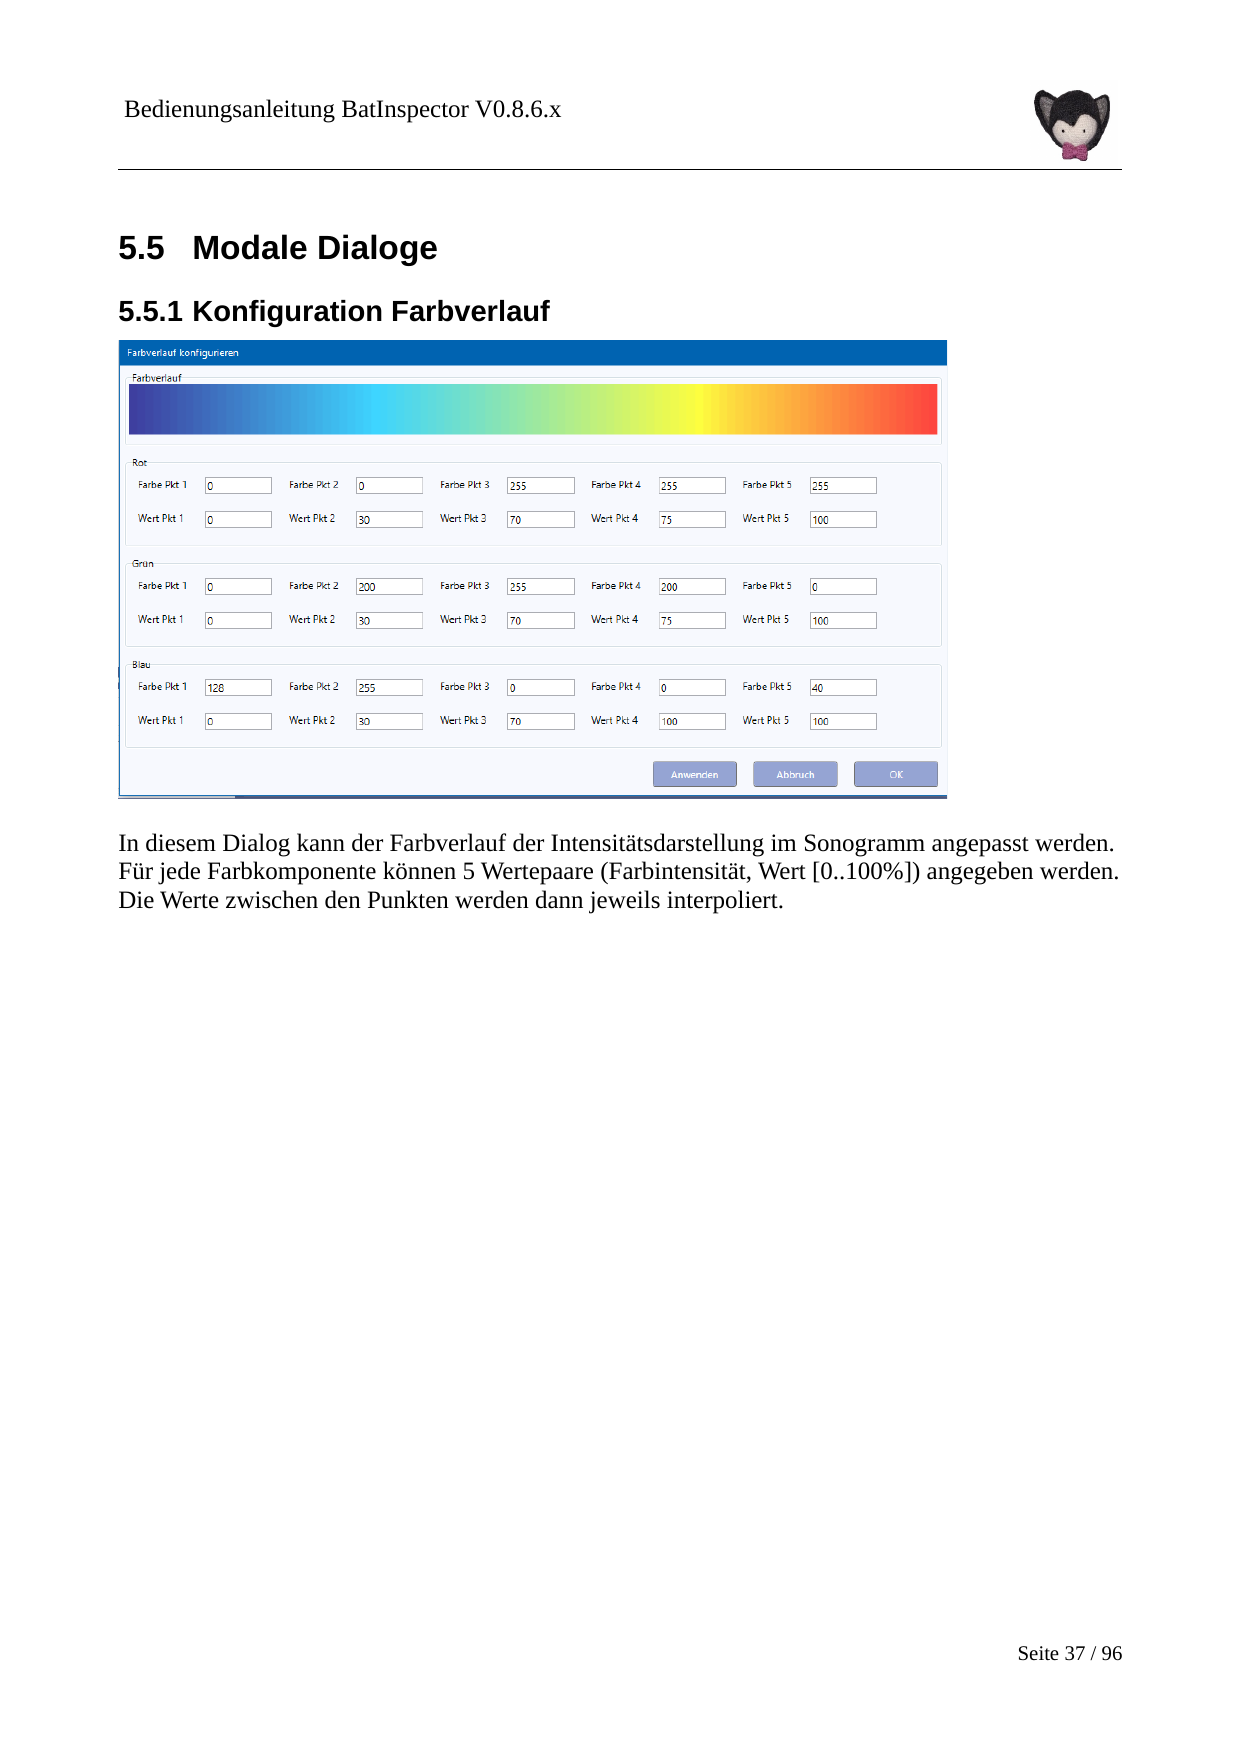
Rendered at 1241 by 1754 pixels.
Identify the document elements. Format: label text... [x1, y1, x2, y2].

text Für jede Farbkomponente können 5 Wertepaare (Farbintensität, Wert [0..100%]) angegeben werden. Die Werte zwischen den Punkten werden dann jeweils interpoliert. [118, 856, 1122, 914]
picture [118, 340, 948, 799]
subtitle Konfiguration Farbverlauf [118, 294, 1122, 327]
subtitle Modale Dialoge [118, 228, 1122, 267]
text In diesem Dialog kann der Farbverlauf der Intensitätsdarstellung im Sonogramm angepasst werden. [118, 828, 1122, 856]
picture [1030, 80, 1119, 169]
